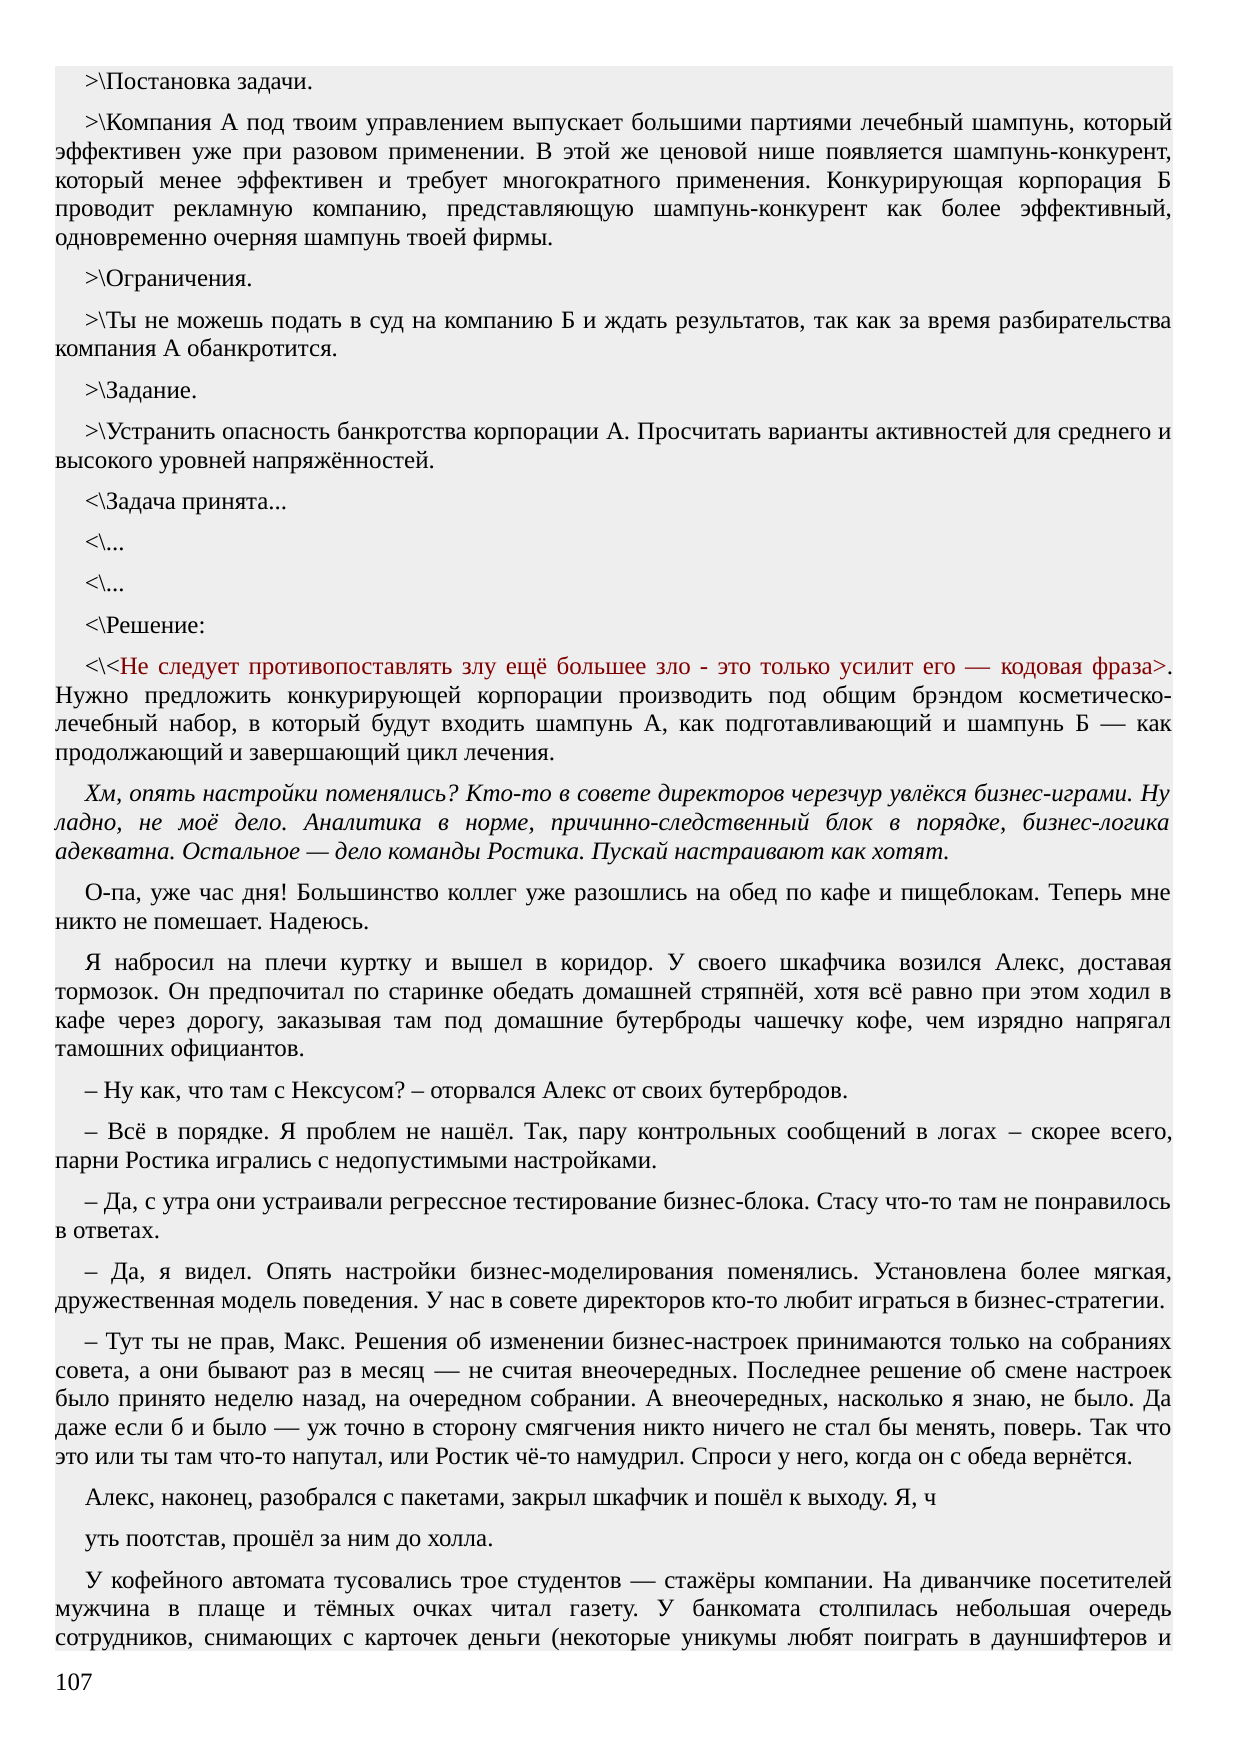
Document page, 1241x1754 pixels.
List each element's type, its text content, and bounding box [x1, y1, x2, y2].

text Я набросил на плечи куртку и вышел в коридор. У своего шкафчика возился Алекс, доставая тормозок. Он предпочитал по старинке обедать домашней стряпнёй, хотя всё равно при этом ходил в кафе через дорогу, заказывая там под домашние бутерброды чашечку кофе, чем изрядно напрягал тамошних официантов. [55, 947, 1173, 1062]
text >\Ты не можешь подать в суд на компанию Б и ждать результатов, так как за время разбирательства компания А обанкротится. [55, 305, 1173, 362]
text – Да, с утра они устраивали регрессное тестирование бизнес-блока. Стасу что-то там не понравилось в ответах. [55, 1186, 1173, 1243]
text <\<Не следует противопоставлять злу ещё большее зло - это только усилит его — кодовая фраза>. Нужно предложить конкурирующей корпорации производить под общим брэндом косметическо-лечебный набор, в который будут входить шампунь А, как подготавливающий и шампунь Б — как продолжающий и завершающий цикл лечения. [55, 651, 1173, 766]
text <\Решение: [55, 610, 1173, 638]
text <\... [55, 527, 1173, 556]
text – Да, я видел. Опять настройки бизнес-моделирования поменялись. Установлена более мягкая, дружественная модель поведения. У нас в совете директоров кто-то любит играться в бизнес-стратегии. [55, 1256, 1173, 1313]
text >\Задание. [55, 375, 1173, 403]
text >\Устранить опасность банкротства корпорации А. Просчитать варианты активностей для среднего и высокого уровней напряжённостей. [55, 416, 1173, 473]
text >\Компания А под твоим управлением выпускает большими партиями лечебный шампунь, который эффективен уже при разовом применении. В этой же ценовой нише появляется шампунь-конкурент, который менее эффективен и требует многократного применения. Конкурирующая корпорация Б проводит рекламную компанию, представляющую шампунь-конкурент как более эффективный, одновременно очерняя шампунь твоей фирмы. [55, 107, 1173, 251]
text >\Ограничения. [55, 263, 1173, 292]
text – Ну как, что там с Нексусом? – оторвался Алекс от своих бутербродов. [55, 1075, 1173, 1103]
text <\Задача принята... [55, 486, 1173, 515]
text уть поотстав, прошёл за ним до холла. [55, 1523, 1173, 1552]
text Хм, опять настройки поменялись? Кто-то в совете директоров черезчур увлёкся бизнес-играми. Ну ладно, не моё дело. Аналитика в норме, причинно-следственный блок в порядке, бизнес-логика адекватна. Остальное — дело команды Ростика. Пускай настраивают как хотят. [55, 778, 1173, 865]
text >\Постановка задачи. [55, 66, 1173, 95]
text – Тут ты не прав, Макс. Решения об изменении бизнес-настроек принимаются только на собраниях совета, а они бывают раз в месяц — не считая внеочередных. Последнее решение об смене настроек было принято неделю назад, на очередном собрании. А внеочередных, насколько я знаю, не было. Да даже если б и было — уж точно в сторону смягчения никто ничего не стал бы менять, поверь. Так что это или ты там что-то напутал, или Ростик чё-то намудрил. Спроси у него, когда он с обеда вернётся. [55, 1326, 1173, 1470]
text – Всё в порядке. Я проблем не нашёл. Так, пару контрольных сообщений в логах – скорее всего, парни Ростика игрались с недопустимыми настройками. [55, 1116, 1173, 1173]
text <\... [55, 568, 1173, 597]
text Алекс, наконец, разобрался с пакетами, закрыл шкафчик и пошёл к выходу. Я, ч [55, 1482, 1173, 1511]
text У кофейного автомата тусовались трое студентов — стажёры компании. На диванчике посетителей мужчина в плаще и тёмных очках читал газету. У банкомата столпилась небольшая очередь сотрудников, снимающих с карточек деньги (некоторые уникумы любят поиграть в дауншифтеров и [55, 1565, 1173, 1651]
text О-па, уже час дня! Большинство коллег уже разошлись на обед по кафе и пищеблокам. Теперь мне никто не помешает. Надеюсь. [55, 877, 1173, 935]
